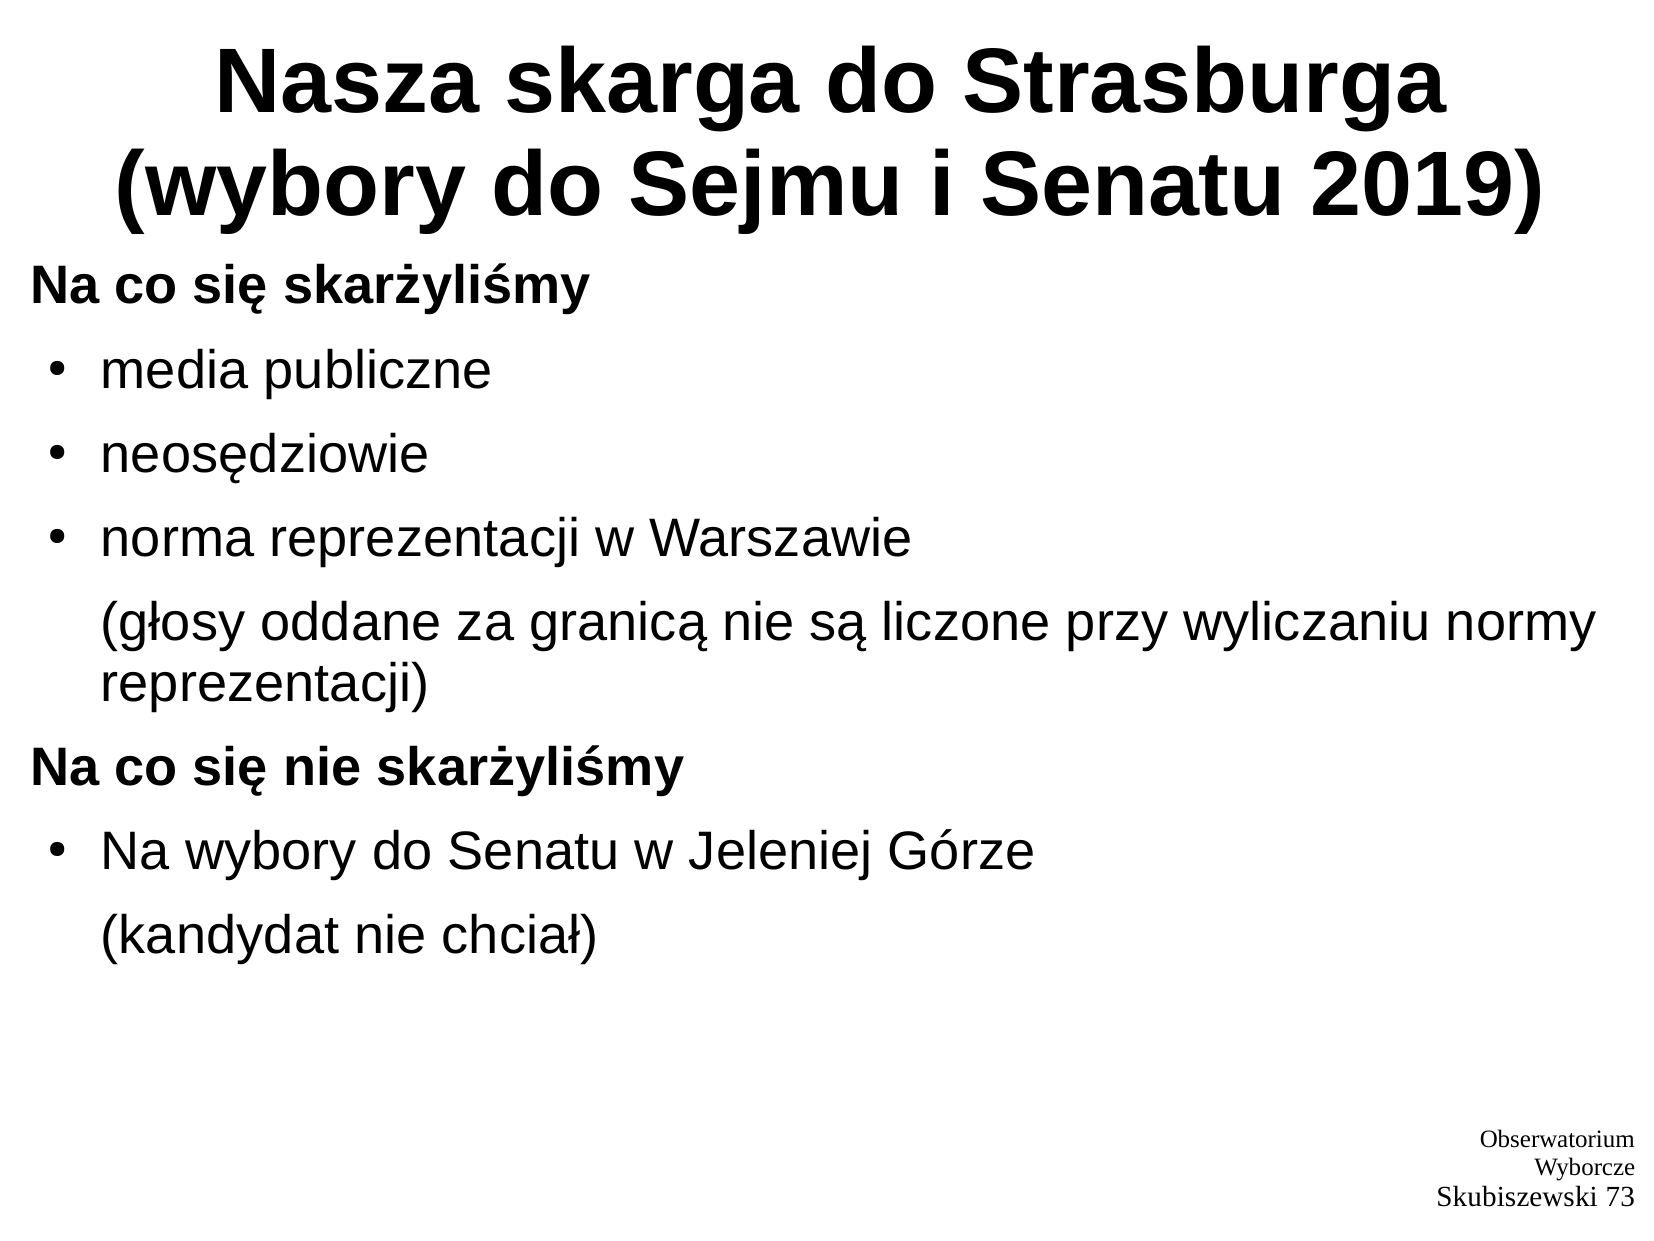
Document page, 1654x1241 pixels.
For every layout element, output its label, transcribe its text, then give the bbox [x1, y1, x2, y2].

title Nasza skarga do Strasburga (wybory do Sejmu i Senatu 2019) [86, 30, 1576, 236]
list Na co się skarżyliśmy media publiczne neosędziowie norma reprezentacji w Warszawie (głosy oddane za granicą nie są liczone przy wyliczaniu normy reprezentacji) Na co się nie skarżyliśmy Na wybory do Senatu w Jeleniej Górze (kandydat nie chciał) [30, 255, 1621, 1216]
